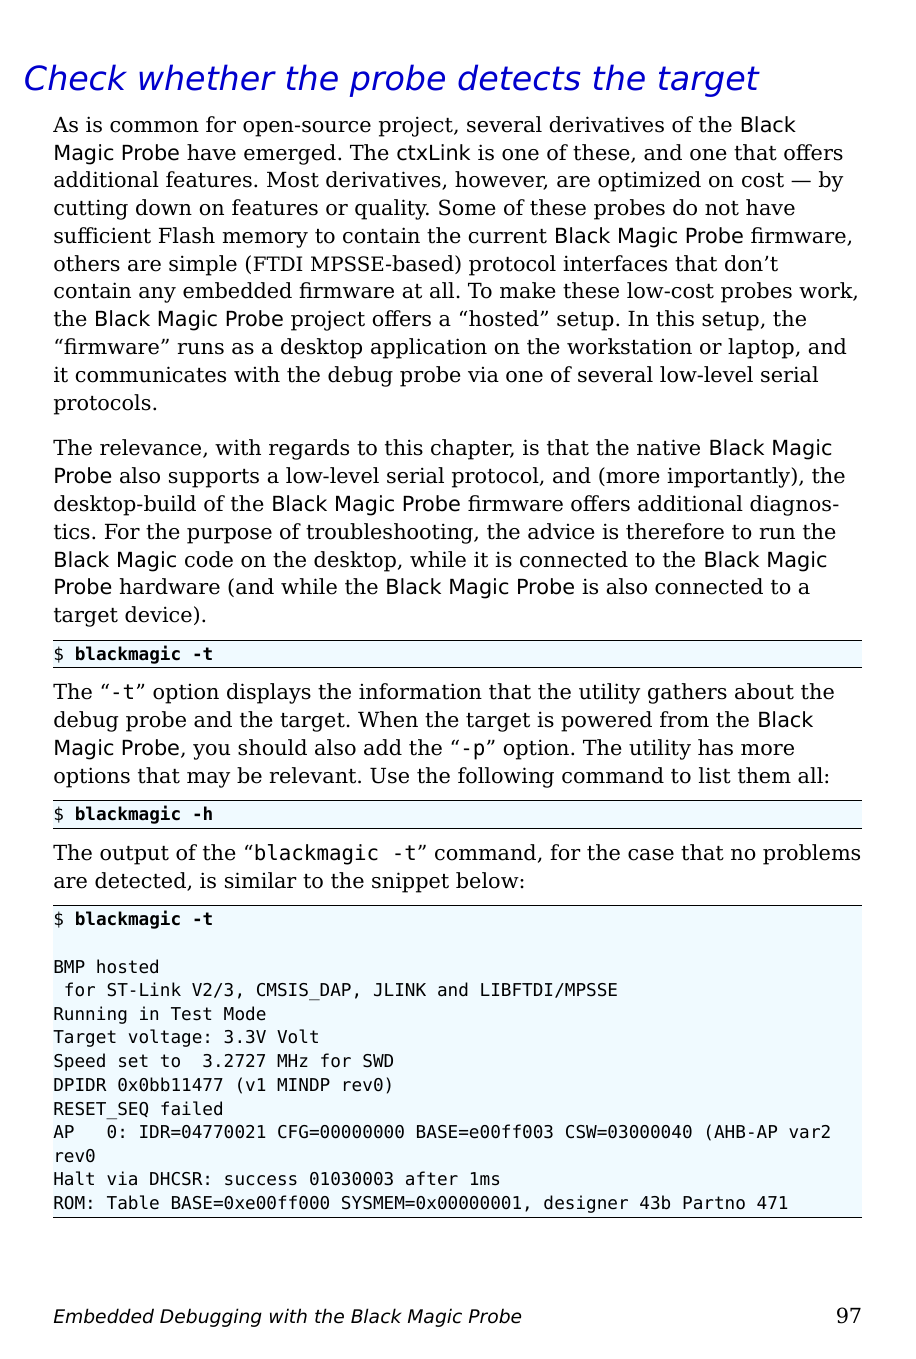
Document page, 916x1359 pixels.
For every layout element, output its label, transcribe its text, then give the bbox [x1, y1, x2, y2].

text Halt via DHCSR: success 01030003 after 1ms [53, 1165, 862, 1189]
text $ blackmagic -t [53, 906, 862, 929]
text As is common for open-source project, several derivatives of the Black Magic Probe have emerged. The ctxLink is one of these, and one that offers additional features. Most derivatives, however, are optimized on cost — by cutting down on features or quality. Some of these probes do not have sufficient Flash memory to contain the current Black Magic Probe firmware, others are simple (FTDI MPSSE-based) protocol interfaces that don’t contain any embedded firmware at all. To make these low-cost probes work, the Black Magic Probe project offers a “hosted” setup. In this setup, the “firmware” runs as a desktop application on the workstation or laptop, and it communicates with the debug probe via one of several low-level serial protocols. [53, 113, 862, 415]
text Running in Test Mode [53, 1000, 862, 1023]
text DPIDR 0x0bb11477 (v1 MINDP rev0) [53, 1071, 862, 1094]
text ROM: Table BASE=0xe00ff000 SYSMEM=0x00000001, designer 43b Partno 471 [53, 1189, 862, 1217]
text RESET_SEQ failed [53, 1094, 862, 1118]
text BMP hosted [53, 953, 862, 976]
text for ST-Link V2/3, CMSIS_DAP, JLINK and LIBFTDI/MPSSE [53, 976, 862, 1000]
text Target voltage: 3.3V Volt [53, 1023, 862, 1047]
text Speed set to 3.2727 MHz for SWD [53, 1047, 862, 1071]
text AP 0: IDR=04770021 CFG=00000000 BASE=e00ff003 CSW=03000040 (AHB-AP var2 rev0 [53, 1118, 862, 1165]
text $ blackmagic -h [53, 801, 862, 828]
text The relevance, with regards to this chapter, is that the native Black Magic Probe also supports a low-level serial protocol, and (more importantly), the desktop-build of the Black Magic Probe firmware offers additional diagnos­tics. For the purpose of troubleshooting, the advice is therefore to run the Black Magic code on the desktop, while it is connected to the Black Magic Probe hardware (and while the Black Magic Probe is also connected to a target device). [53, 436, 862, 627]
text $ blackmagic -t [53, 641, 862, 667]
subtitle Check whether the probe detects the target [24, 59, 862, 98]
text The “-t” option displays the information that the utility gathers about the debug probe and the target. When the target is powered from the Black Magic Probe, you should also add the “-p” option. The utility has more options that may be relevant. Use the following command to list them all: [53, 680, 862, 788]
text The output of the “blackmagic -t” command, for the case that no problems are detected, is similar to the snippet below: [53, 841, 862, 893]
